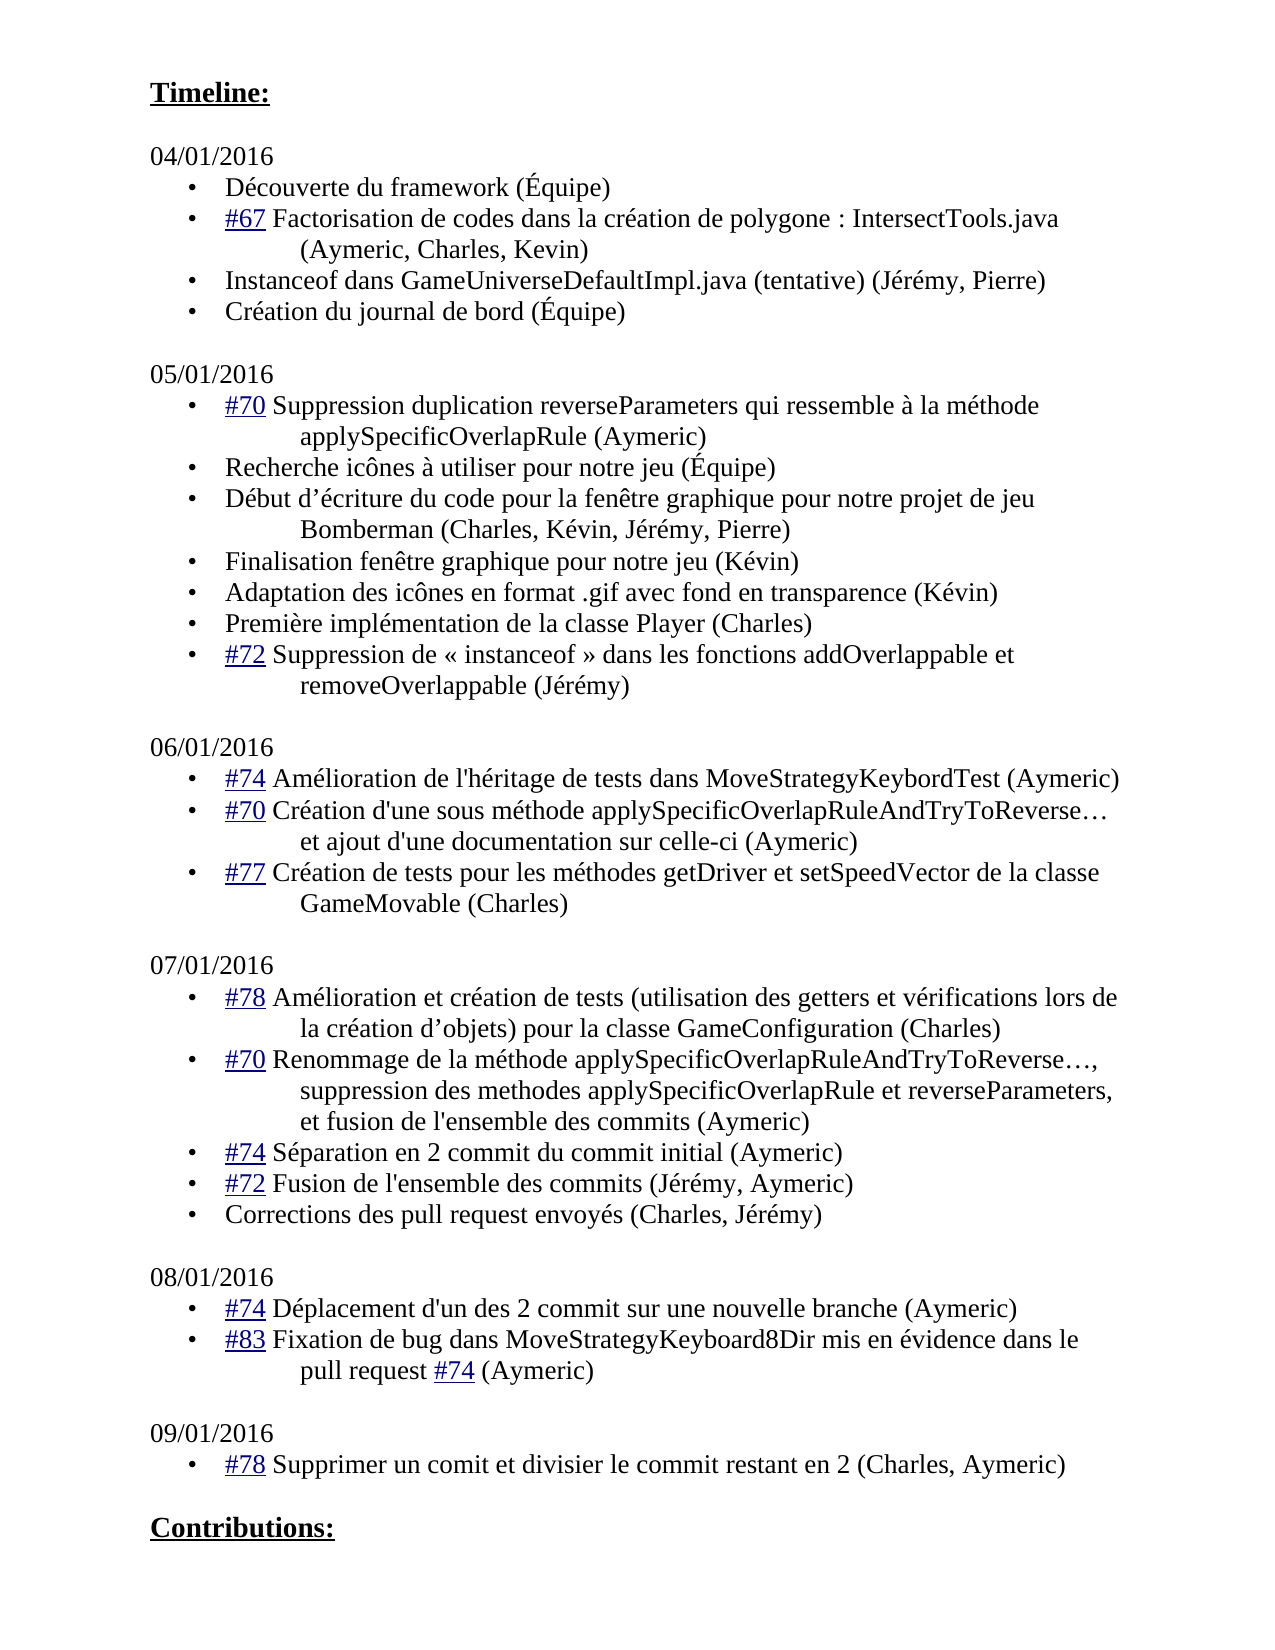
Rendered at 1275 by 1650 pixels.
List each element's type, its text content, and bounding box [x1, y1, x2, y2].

list #83 Fixation de bug dans MoveStrategyKeyboard8Dir mis en évidence dans le pull request #74 (Aymeric) [187, 1323, 1125, 1386]
list #72 Suppression de « instanceof » dans les fonctions addOverlappable et removeOverlappable (Jérémy) [187, 638, 1125, 700]
text 04/01/2016 [150, 140, 1125, 171]
text 09/01/2016 [150, 1417, 1125, 1448]
list Première implémentation de la classe Player (Charles) [187, 607, 1125, 638]
list Début d’écriture du code pour la fenêtre graphique pour notre projet de jeu Bomberman (Charles, Kévin, Jérémy, Pierre) [187, 482, 1125, 544]
list Recherche icônes à utiliser pour notre jeu (Équipe) [187, 451, 1125, 482]
text 08/01/2016 [150, 1261, 1125, 1292]
list #74 Séparation en 2 commit du commit initial (Aymeric) [187, 1136, 1125, 1167]
list #72 Fusion de l'ensemble des commits (Jérémy, Aymeric) [187, 1167, 1125, 1199]
list #78 Supprimer un comit et divisier le commit restant en 2 (Charles, Aymeric) [187, 1448, 1125, 1479]
text 05/01/2016 [150, 358, 1125, 389]
text 06/01/2016 [150, 731, 1125, 763]
list #77 Création de tests pour les méthodes getDriver et setSpeedVector de la classe GameMovable (Charles) [187, 856, 1125, 918]
list #70 Renommage de la méthode applySpecificOverlapRuleAndTryToReverse…, suppression des methodes applySpecificOverlapRule et reverseParameters, et fusion de l'ensemble des commits (Aymeric) [187, 1043, 1125, 1136]
list Découverte du framework (Équipe) [187, 171, 1125, 202]
list #67 Factorisation de codes dans la création de polygone : IntersectTools.java (Aymeric, Charles, Kevin) [187, 202, 1125, 264]
text Contributions: [150, 1510, 1125, 1544]
list #74 Déplacement d'un des 2 commit sur une nouvelle branche (Aymeric) [187, 1292, 1125, 1323]
list #74 Amélioration de l'héritage de tests dans MoveStrategyKeybordTest (Aymeric) [187, 763, 1125, 794]
text Timeline: [150, 75, 1125, 108]
list Corrections des pull request envoyés (Charles, Jérémy) [187, 1199, 1125, 1230]
list #78 Amélioration et création de tests (utilisation des getters et vérifications lors de la création d’objets) pour la classe GameConfiguration (Charles) [187, 981, 1125, 1043]
list Instanceof dans GameUniverseDefaultImpl.java (tentative) (Jérémy, Pierre) [187, 264, 1125, 295]
list #70 Création d'une sous méthode applySpecificOverlapRuleAndTryToReverse… et ajout d'une documentation sur celle-ci (Aymeric) [187, 794, 1125, 856]
list Finalisation fenêtre graphique pour notre jeu (Kévin) [187, 544, 1125, 576]
list Adaptation des icônes en format .gif avec fond en transparence (Kévin) [187, 576, 1125, 607]
list Création du journal de bord (Équipe) [187, 295, 1125, 327]
list #70 Suppression duplication reverseParameters qui ressemble à la méthode applySpecificOverlapRule (Aymeric) [187, 389, 1125, 451]
text 07/01/2016 [150, 949, 1125, 981]
